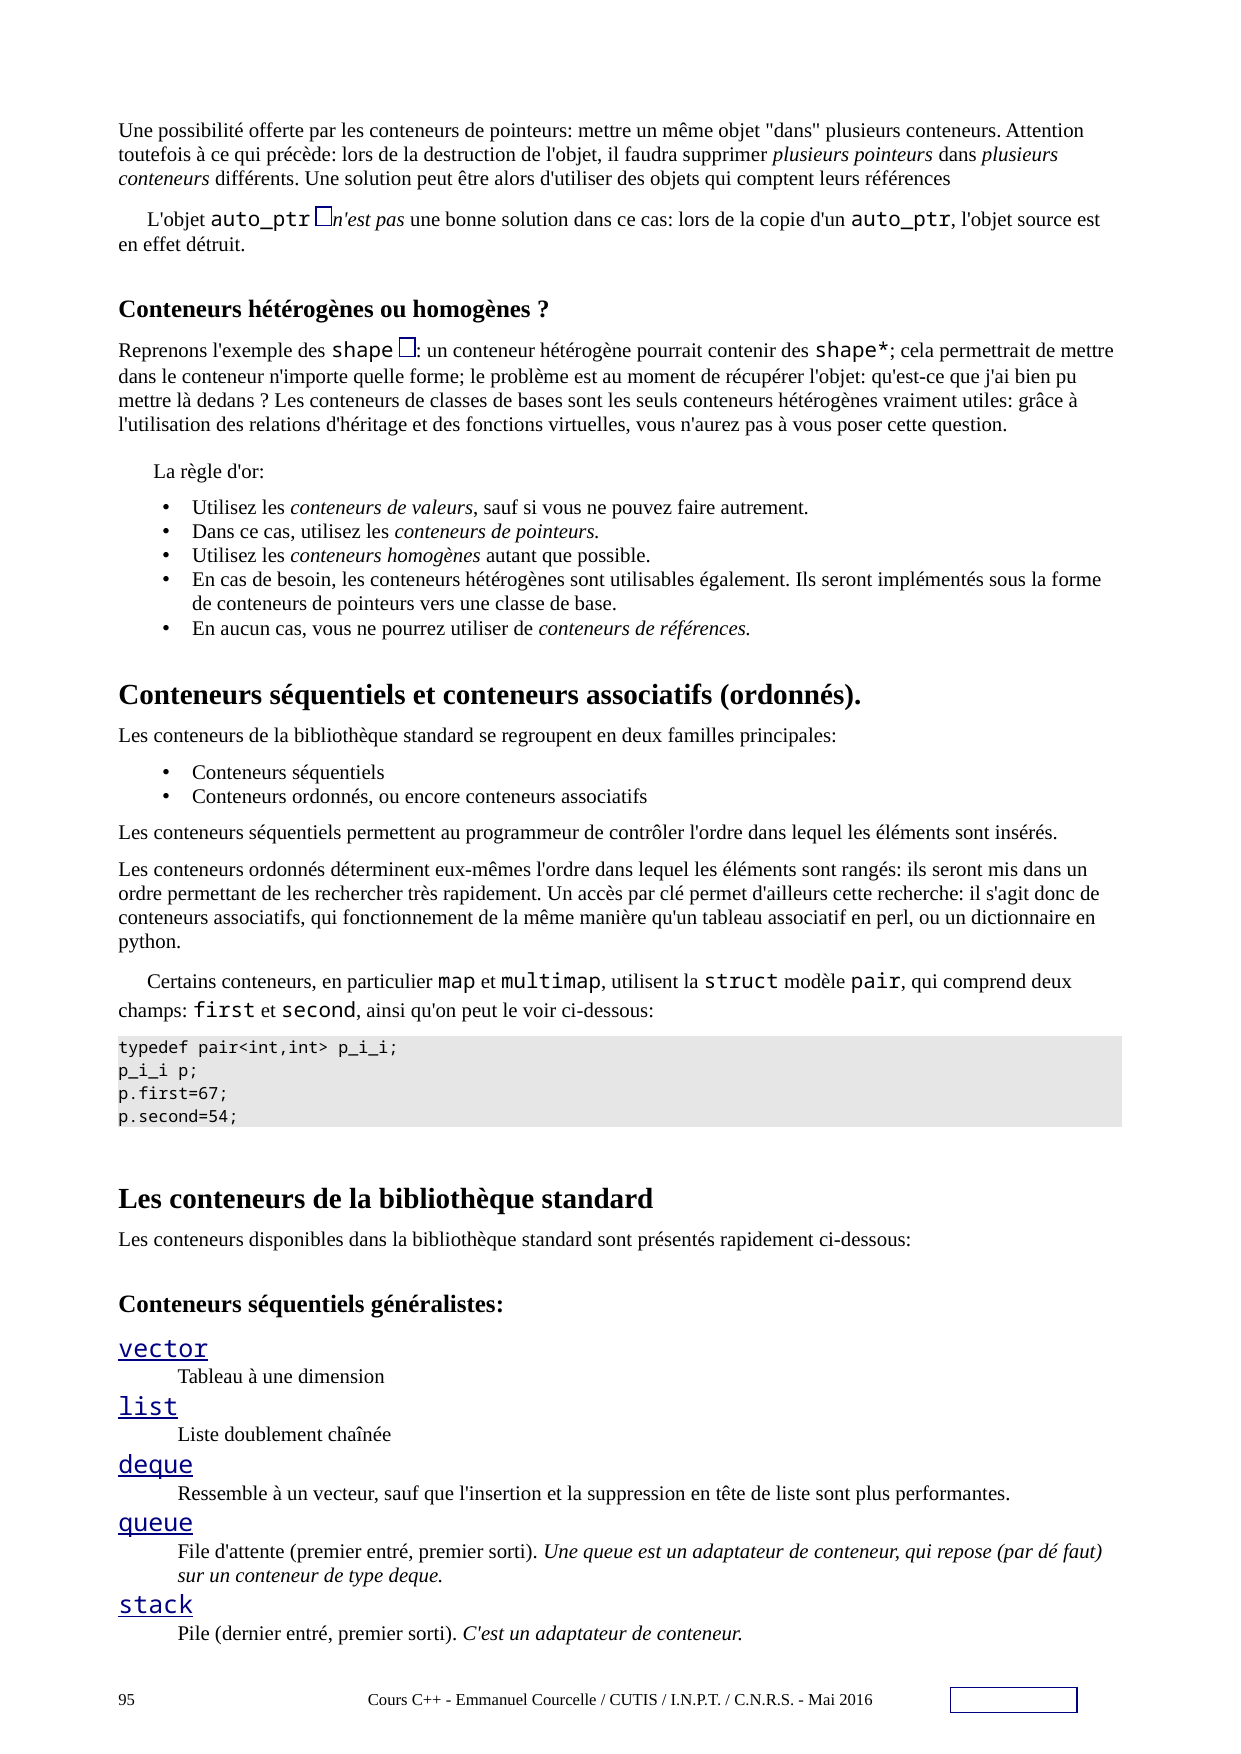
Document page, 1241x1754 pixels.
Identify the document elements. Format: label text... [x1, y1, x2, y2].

list Conteneurs séquentiels [162, 759, 1122, 784]
text Les conteneurs ordonnés déterminent eux-mêmes l'ordre dans lequel les éléments sont rangés: ils seront mis dans un ordre permettant de les rechercher très rapidement. Un accès par clé permet d'ailleurs cette recherche: il s'agit donc de conteneurs associatifs, qui fonctionnement de la même manière qu'un tableau associatif en perl, ou un dictionnaire en python. [118, 857, 1122, 953]
subtitle vector [118, 1330, 1122, 1364]
subtitle Conteneurs séquentiels généralistes: [118, 1289, 1122, 1318]
subtitle stack [118, 1587, 1122, 1621]
text La règle d'or: [118, 448, 1122, 483]
text Certains conteneurs, en particulier map et multimap, utilisent la struct modèle pair, qui comprend deux champs: first et second, ainsi qu'on peut le voir ci-dessous: [118, 966, 1122, 1023]
text Les conteneurs séquentiels permettent au programmeur de contrôler l'ordre dans lequel les éléments sont insérés. [118, 820, 1122, 844]
subtitle Conteneurs hétérogènes ou homogènes ? [118, 294, 1122, 323]
subtitle Les conteneurs de la bibliothèque standard [118, 1181, 1122, 1215]
text Une possibilité offerte par les conteneurs de pointeurs: mettre un même objet "dans" plusieurs conteneurs. Attention toutefois à ce qui précède: lors de la destruction de l'objet, il faudra supprimer plusieurs pointeurs dans plusieurs conteneurs différents. Une solution peut être alors d'utiliser des objets qui comptent leurs références [118, 118, 1122, 190]
list Ressemble à un vecteur, sauf que l'insertion et la suppression en tête de liste sont plus performantes. [177, 1481, 1122, 1504]
list Utilisez les conteneurs homogènes autant que possible. [162, 543, 1122, 567]
text Reprenons l'exemple des shape : un conteneur hétérogène pourrait contenir des shape*; cela permettrait de mettre dans le conteneur n'importe quelle forme; le problème est au moment de récupérer l'objet: qu'est-ce que j'ai bien pu mettre là dedans ? Les conteneurs de classes de bases sont les seuls conteneurs hétérogènes vraiment utiles: grâce à l'utilisation des relations d'héritage et des fonctions virtuelles, vous n'aurez pas à vous poser cette question. [118, 335, 1122, 436]
list File d'attente (premier entré, premier sorti). Une queue est un adaptateur de conteneur, qui repose (par dé faut) sur un conteneur de type deque. [177, 1539, 1122, 1587]
list Pile (dernier entré, premier sorti). C'est un adaptateur de conteneur. [177, 1621, 1122, 1645]
subtitle Conteneurs séquentiels et conteneurs associatifs (ordonnés). [118, 677, 1122, 711]
list En aucun cas, vous ne pourrez utiliser de conteneurs de références. [162, 615, 1122, 639]
text typedef pair<int,int> p_i_i; [118, 1036, 1122, 1059]
list Conteneurs ordonnés, ou encore conteneurs associatifs [162, 784, 1122, 808]
text p_i_i p; [118, 1059, 1122, 1081]
text p.first=67; [118, 1081, 1122, 1104]
subtitle queue [118, 1504, 1122, 1539]
list Tableau à une dimension [177, 1364, 1122, 1388]
list Liste doublement chaînée [177, 1422, 1122, 1446]
text Les conteneurs disponibles dans la bibliothèque standard sont présentés rapidement ci-dessous: [118, 1227, 1122, 1251]
text Les conteneurs de la bibliothèque standard se regroupent en deux familles principales: [118, 723, 1122, 747]
list En cas de besoin, les conteneurs hétérogènes sont utilisables également. Ils seront implémentés sous la forme de conteneurs de pointeurs vers une classe de base. [162, 567, 1122, 615]
text p.second=54; [118, 1104, 1122, 1127]
list Utilisez les conteneurs de valeurs, sauf si vous ne pouvez faire autrement. [162, 495, 1122, 519]
subtitle list [118, 1388, 1122, 1422]
list Dans ce cas, utilisez les conteneurs de pointeurs. [162, 519, 1122, 543]
subtitle deque [118, 1446, 1122, 1481]
text L'objet auto_ptr n'est pas une bonne solution dans ce cas: lors de la copie d'un auto_ptr, l'objet source est en effet détruit. [118, 203, 1122, 256]
